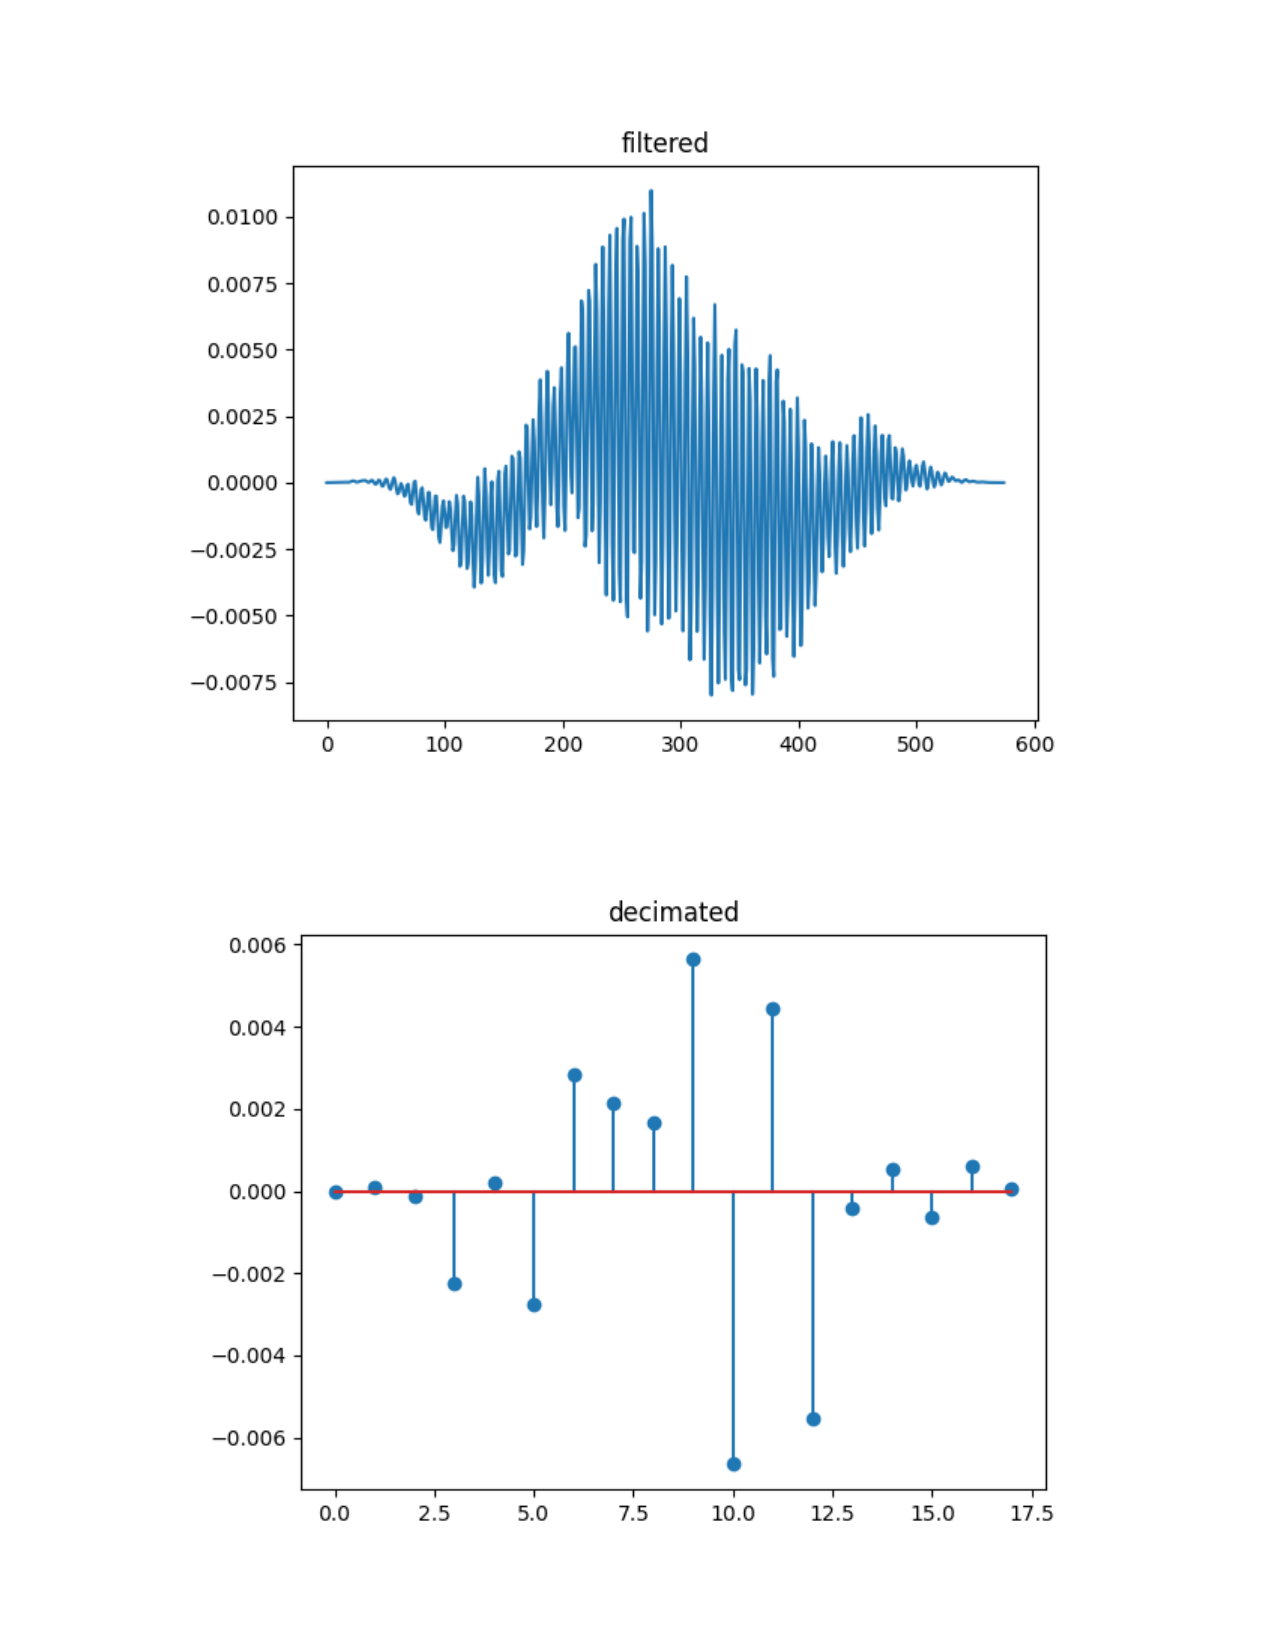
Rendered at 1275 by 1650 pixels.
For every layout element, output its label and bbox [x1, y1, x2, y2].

picture [173, 79, 1134, 800]
picture [181, 848, 1142, 1569]
